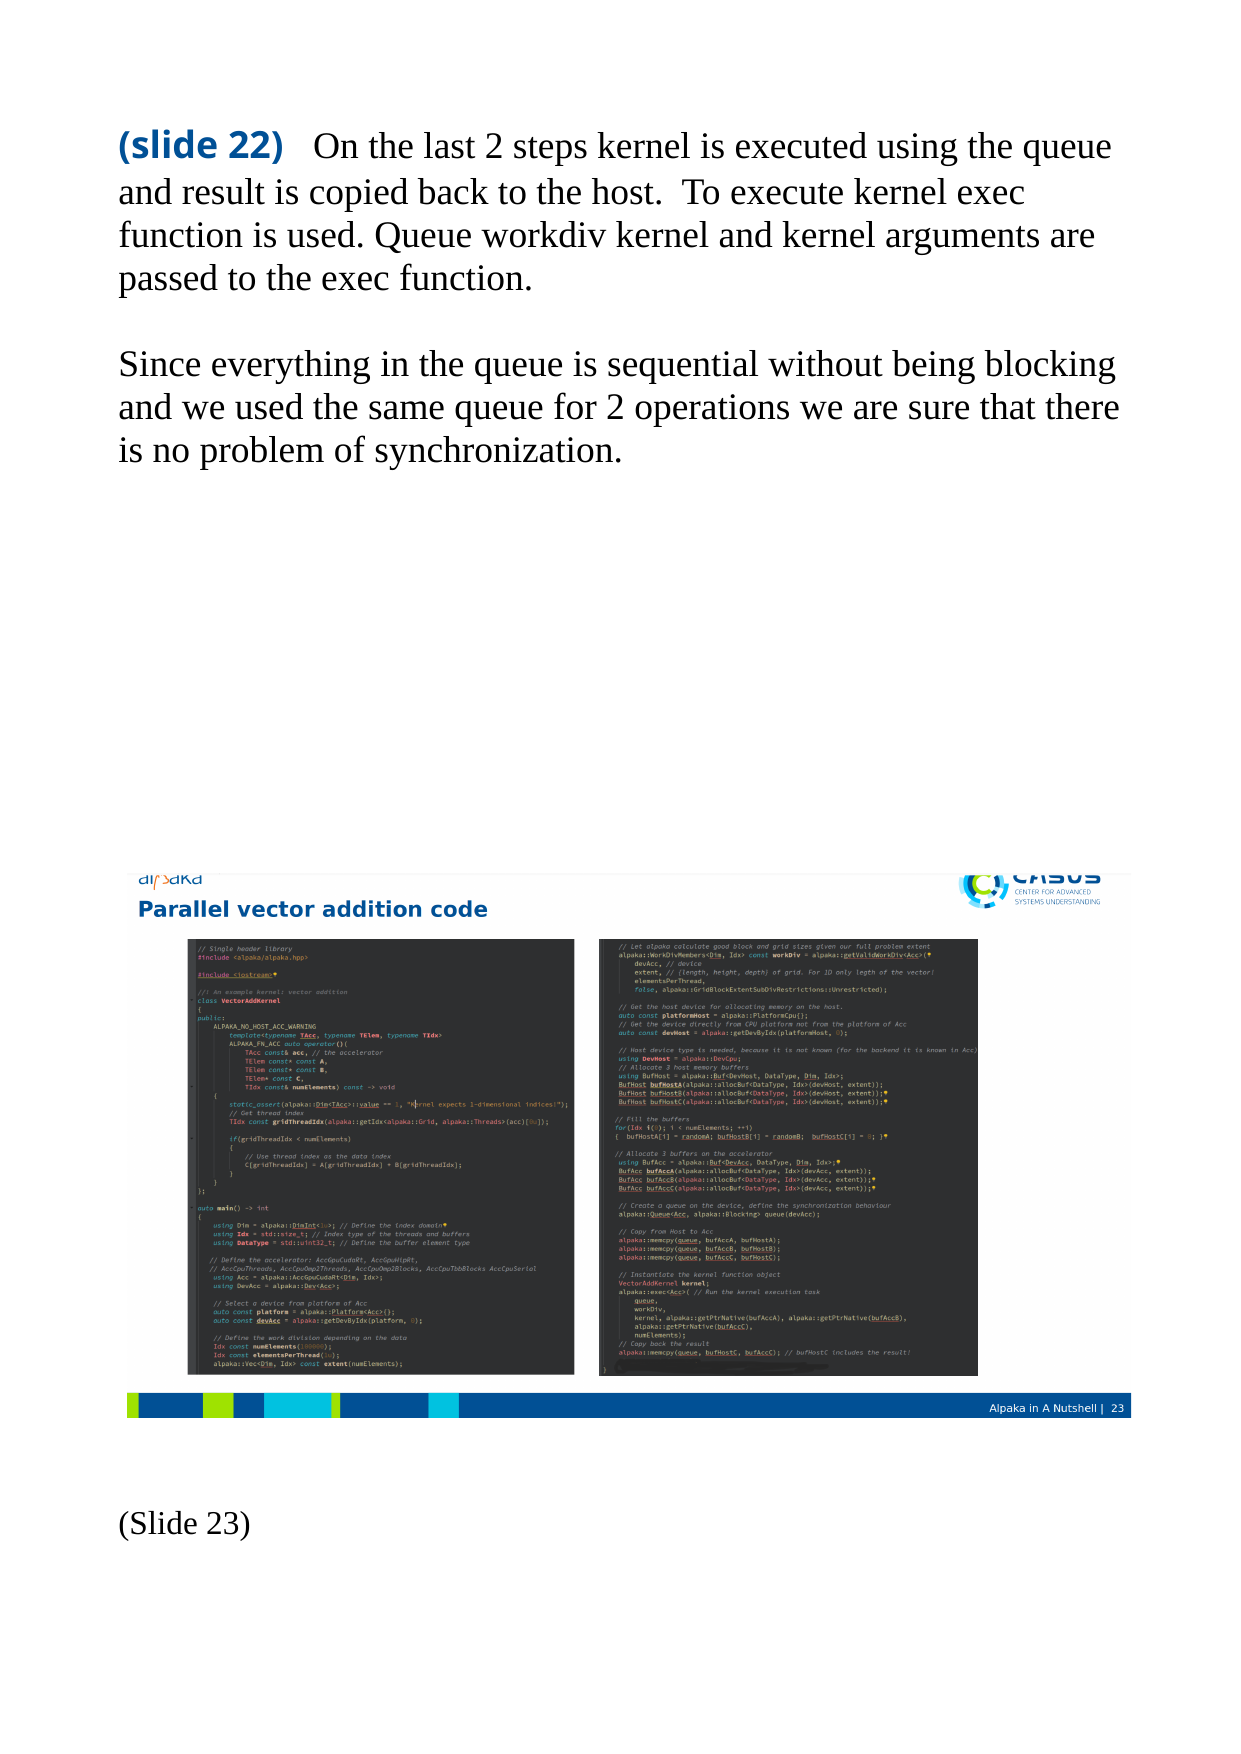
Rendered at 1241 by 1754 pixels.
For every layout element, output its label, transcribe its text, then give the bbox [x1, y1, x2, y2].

picture [127, 873, 1132, 1418]
text (Slide 23) [118, 1504, 1140, 1542]
text Since everything in the queue is sequential without being blocking and we used the same queue for 2 operations we are sure that there is no problem of synchronization. [118, 342, 1140, 471]
text (slide 22) On the last 2 steps kernel is executed using the queue and result is copied back to the host. To execute kernel exec function is used. Queue workdiv kernel and kernel arguments are passed to the exec function. [118, 118, 1140, 298]
